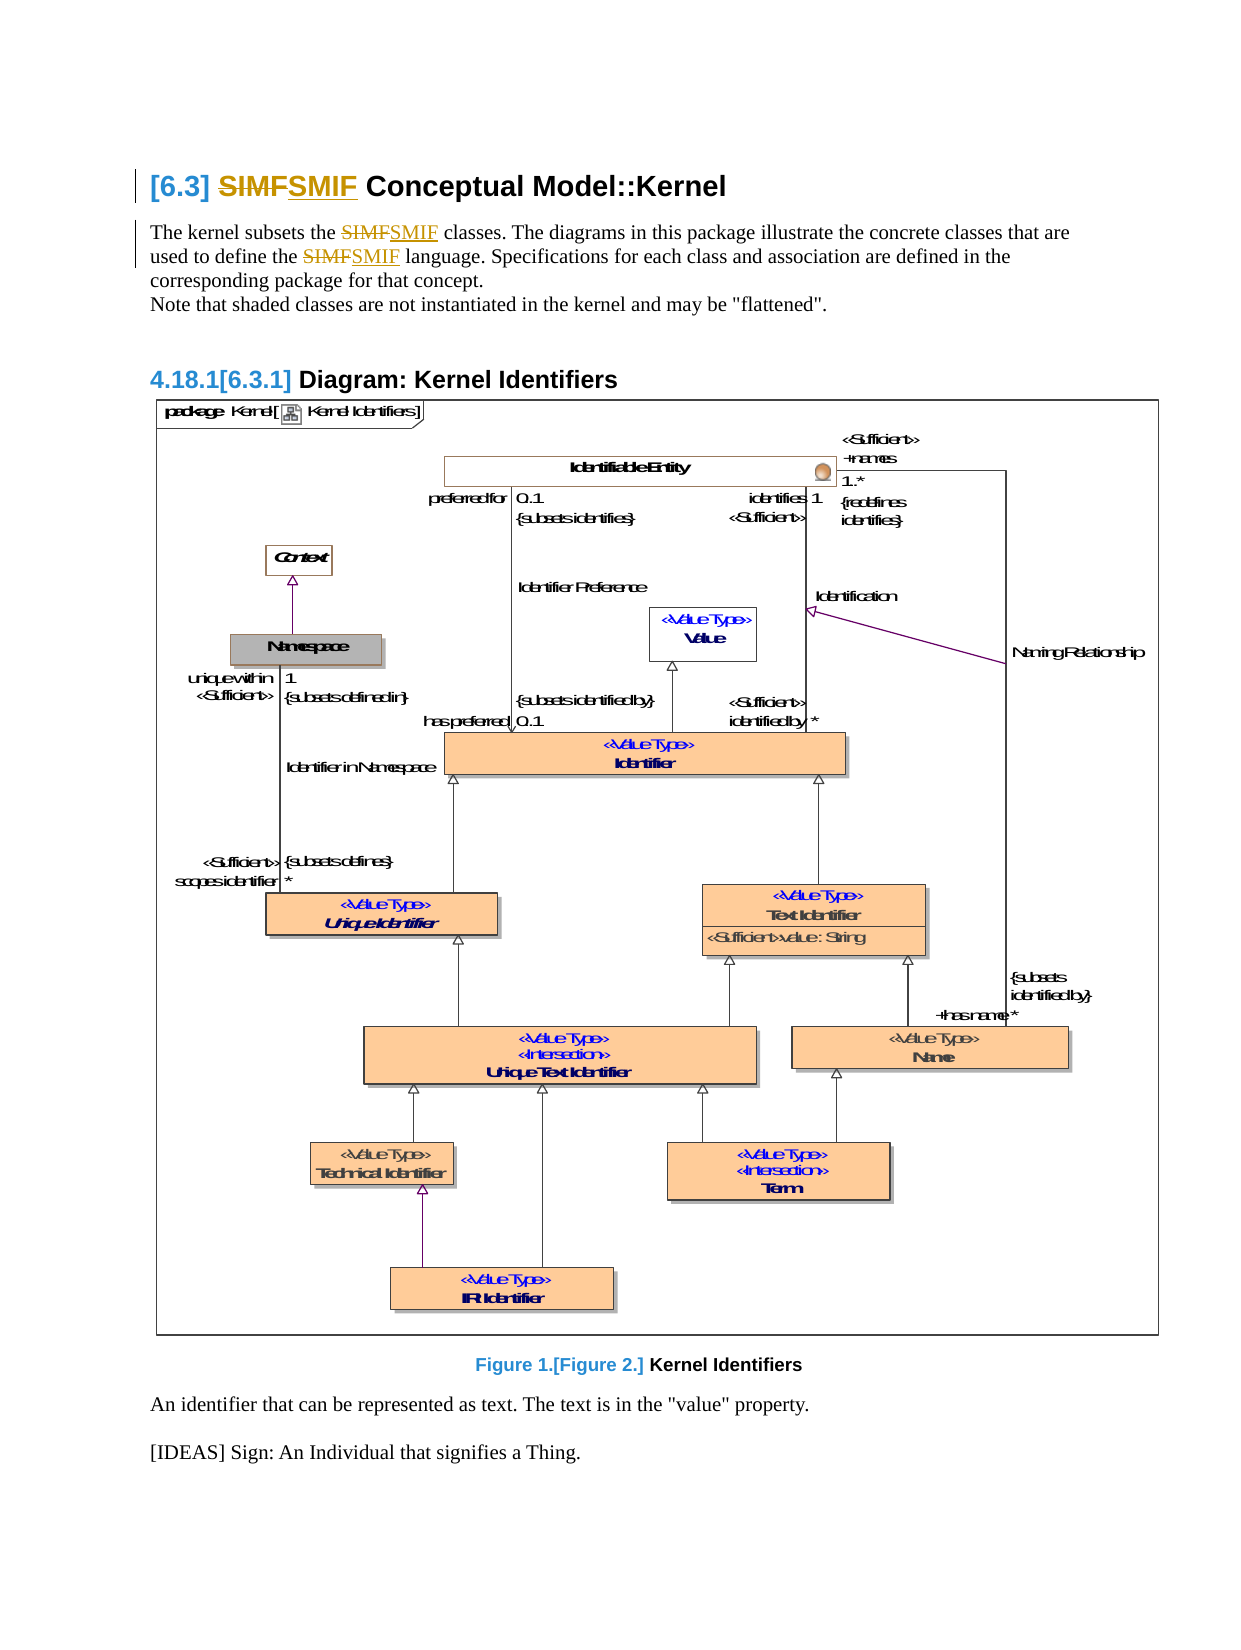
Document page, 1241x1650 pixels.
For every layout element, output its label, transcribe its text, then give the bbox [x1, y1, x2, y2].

list Kernel Identifiers [187, 1354, 1090, 1375]
subtitle Diagram: Kernel Identifiers [150, 365, 1090, 393]
subtitle SMIF Conceptual Model::Kernel [150, 169, 1090, 203]
text An identifier that can be represented as text. The text is in the "value" property. [IDEAS] Sign: An Individual that signifies a Thing. [150, 1392, 1090, 1464]
text The kernel subsets the SMIF classes. The diagrams in this package illustrate the concrete classes that are used to define the SMIF language. Specifications for each class and association are defined in the corresponding package for that concept. Note that shaded classes are not instantiated in the kernel and may be "flattened". [150, 220, 1090, 340]
